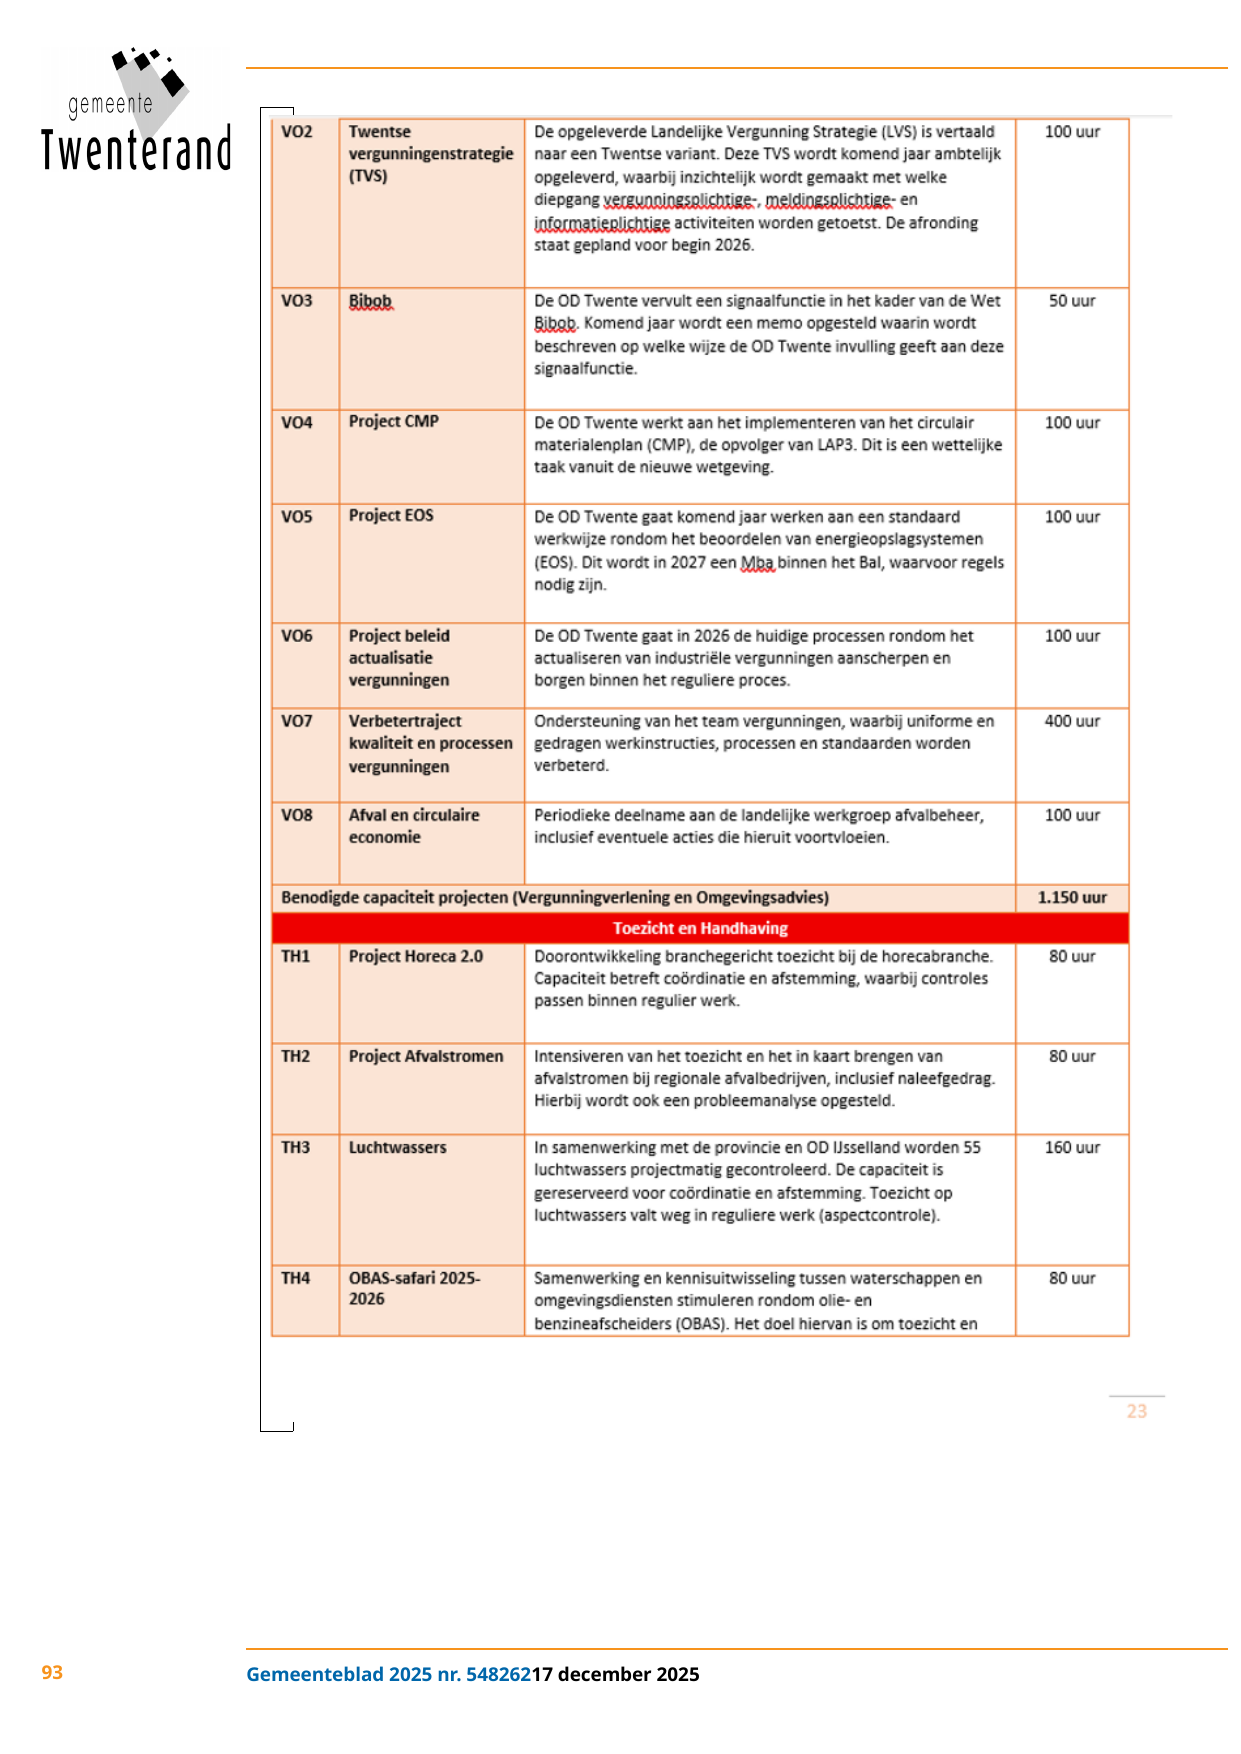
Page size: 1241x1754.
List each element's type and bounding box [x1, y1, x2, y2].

picture [268, 115, 1173, 1422]
picture [41, 47, 231, 172]
